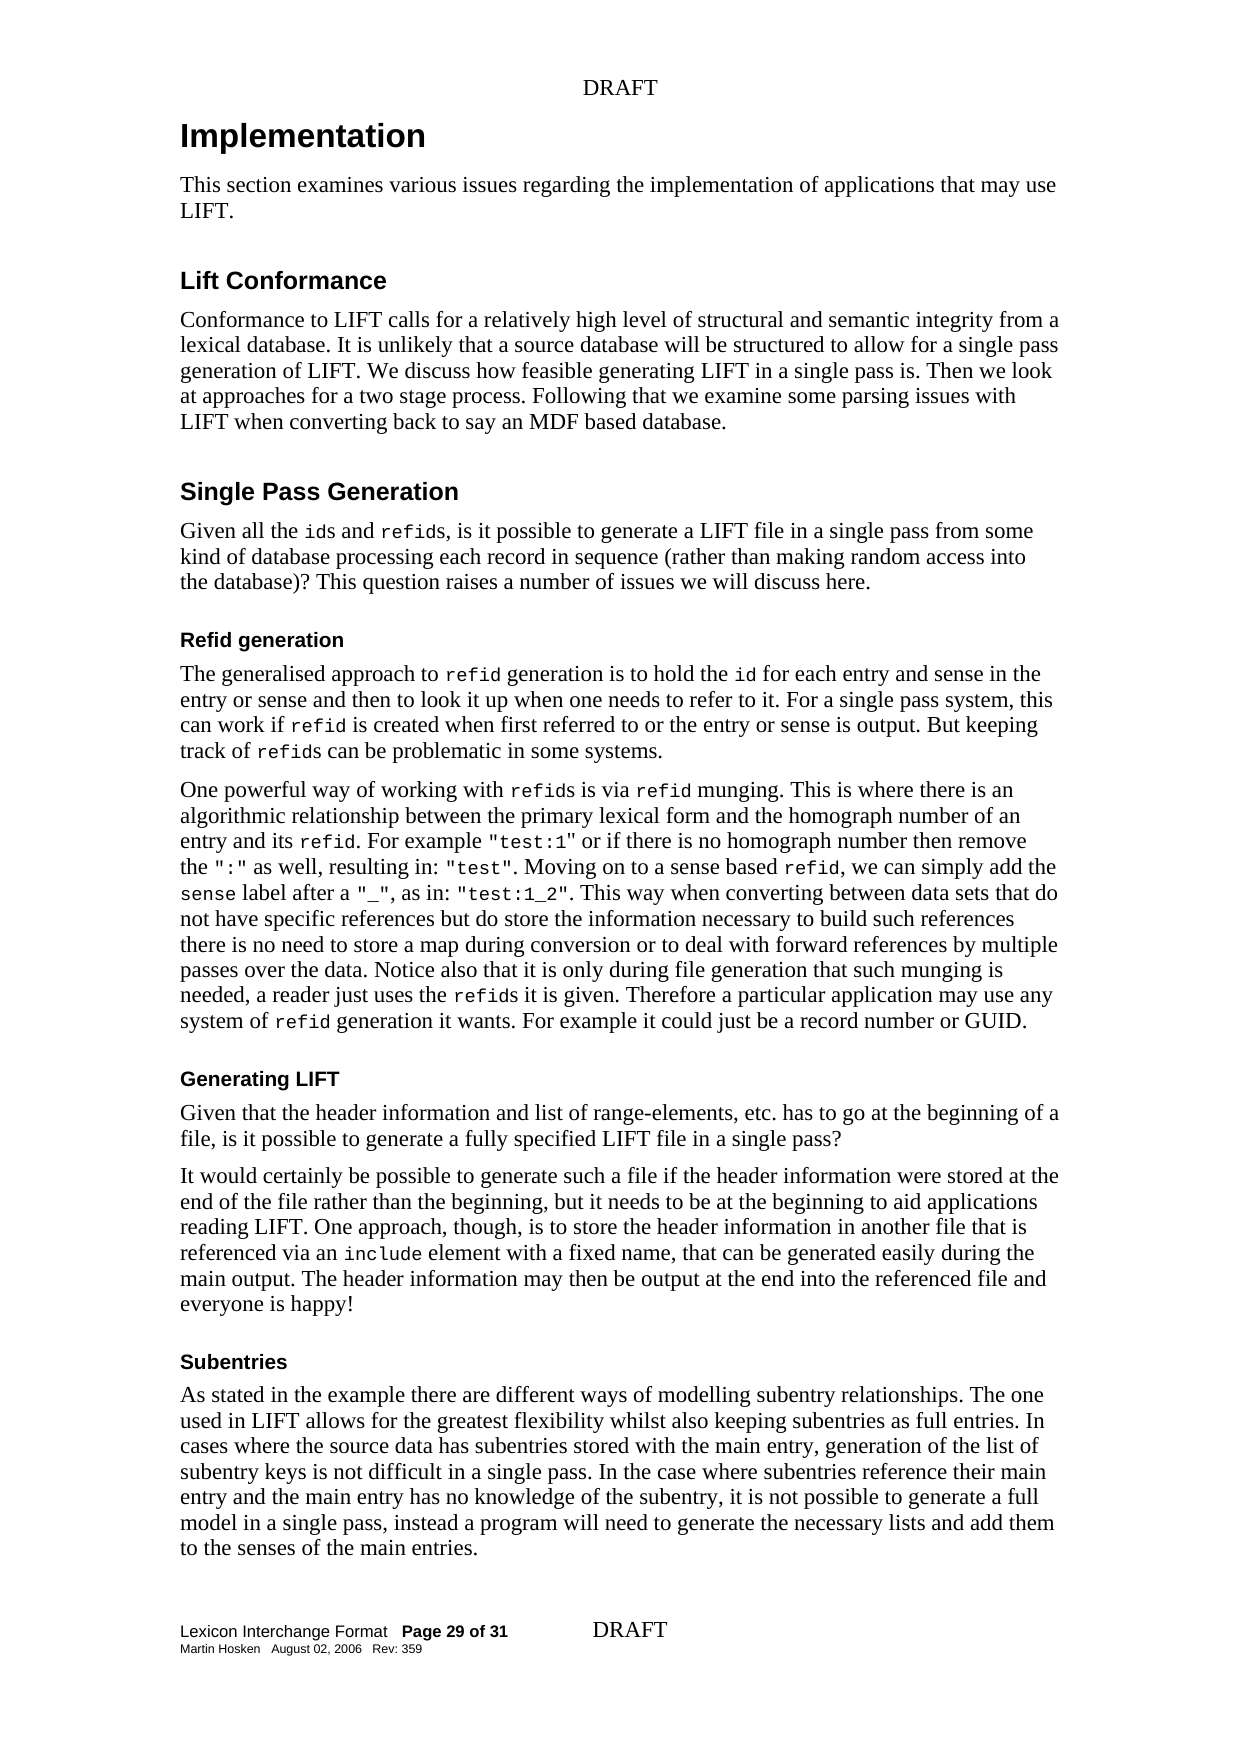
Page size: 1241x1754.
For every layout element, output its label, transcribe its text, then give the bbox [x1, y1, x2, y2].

text Given that the header information and list of range-elements, etc. has to go at the beginning of a file, is it possible to generate a fully specified LIFT file in a single pass? [180, 1100, 1061, 1151]
subtitle Generating LIFT [180, 1068, 1061, 1091]
text It would certainly be possible to generate such a file if the header information were stored at the end of the file rather than the beginning, but it needs to be at the beginning to aid applications reading LIFT. One approach, though, is to store the header information in another file that is referenced via an include element with a fixed name, that can be generated easily during the main output. The header information may then be output at the end into the referenced file and everyone is happy! [180, 1163, 1061, 1317]
text Given all the ids and refids, is it possible to generate a LIFT file in a single pass from some kind of database processing each record in sequence (rather than making random access into the database)? This question raises a number of issues we will discuss here. [180, 518, 1061, 595]
subtitle Subentries [180, 1350, 1061, 1373]
text One powerful way of working with refids is via refid munging. This is where there is an algorithmic relationship between the primary lexical form and the homograph number of an entry and its refid. For example "test:1" or if there is no homograph number then remove the ":" as well, resulting in: "test". Moving on to a sense based refid, we can simply add the sense label after a "_", as in: "test:1_2". This way when converting between data sets that do not have specific references but do store the information necessary to build such references there is no need to store a map during conversion or to deal with forward references by multiple passes over the data. Notice also that it is only during file generation that such munging is needed, a reader just uses the refids it is given. Therefore a particular application may use any system of refid generation it wants. For example it could just be a record number or GUID. [180, 777, 1061, 1034]
text This section examines various issues regarding the implementation of applications that may use LIFT. [180, 172, 1061, 223]
subtitle Refid generation [180, 628, 1061, 652]
text Conformance to LIFT calls for a relatively high level of structural and semantic integrity from a lexical database. It is unlikely that a source database will be structured to allow for a single pass generation of LIFT. We discuss how feasible generating LIFT in a single pass is. Then we look at approaches for a two stage process. Following that we examine some parsing issues with LIFT when converting back to say an MDF based database. [180, 307, 1061, 434]
subtitle Lift Conformance [180, 267, 1061, 295]
text As stated in the example there are different ways of modelling subentry relationships. The one used in LIFT allows for the greatest flexibility whilst also keeping subentries as full entries. In cases where the source data has subentries stored with the main entry, generation of the list of subentry keys is not difficult in a single pass. In the case where subentries reference their main entry and the main entry has no knowledge of the subentry, it is not possible to generate a full model in a single pass, instead a program will need to generate the necessary lists and add them to the senses of the main entries. [180, 1382, 1061, 1560]
text The generalised approach to refid generation is to hold the id for each entry and sense in the entry or sense and then to look it up when one needs to refer to it. For a single pass system, this can work if refid is created when first referred to or the entry or sense is output. But keeping track of refids can be problematic in some systems. [180, 661, 1061, 764]
subtitle Implementation [180, 117, 1061, 154]
subtitle Single Pass Generation [180, 478, 1061, 506]
